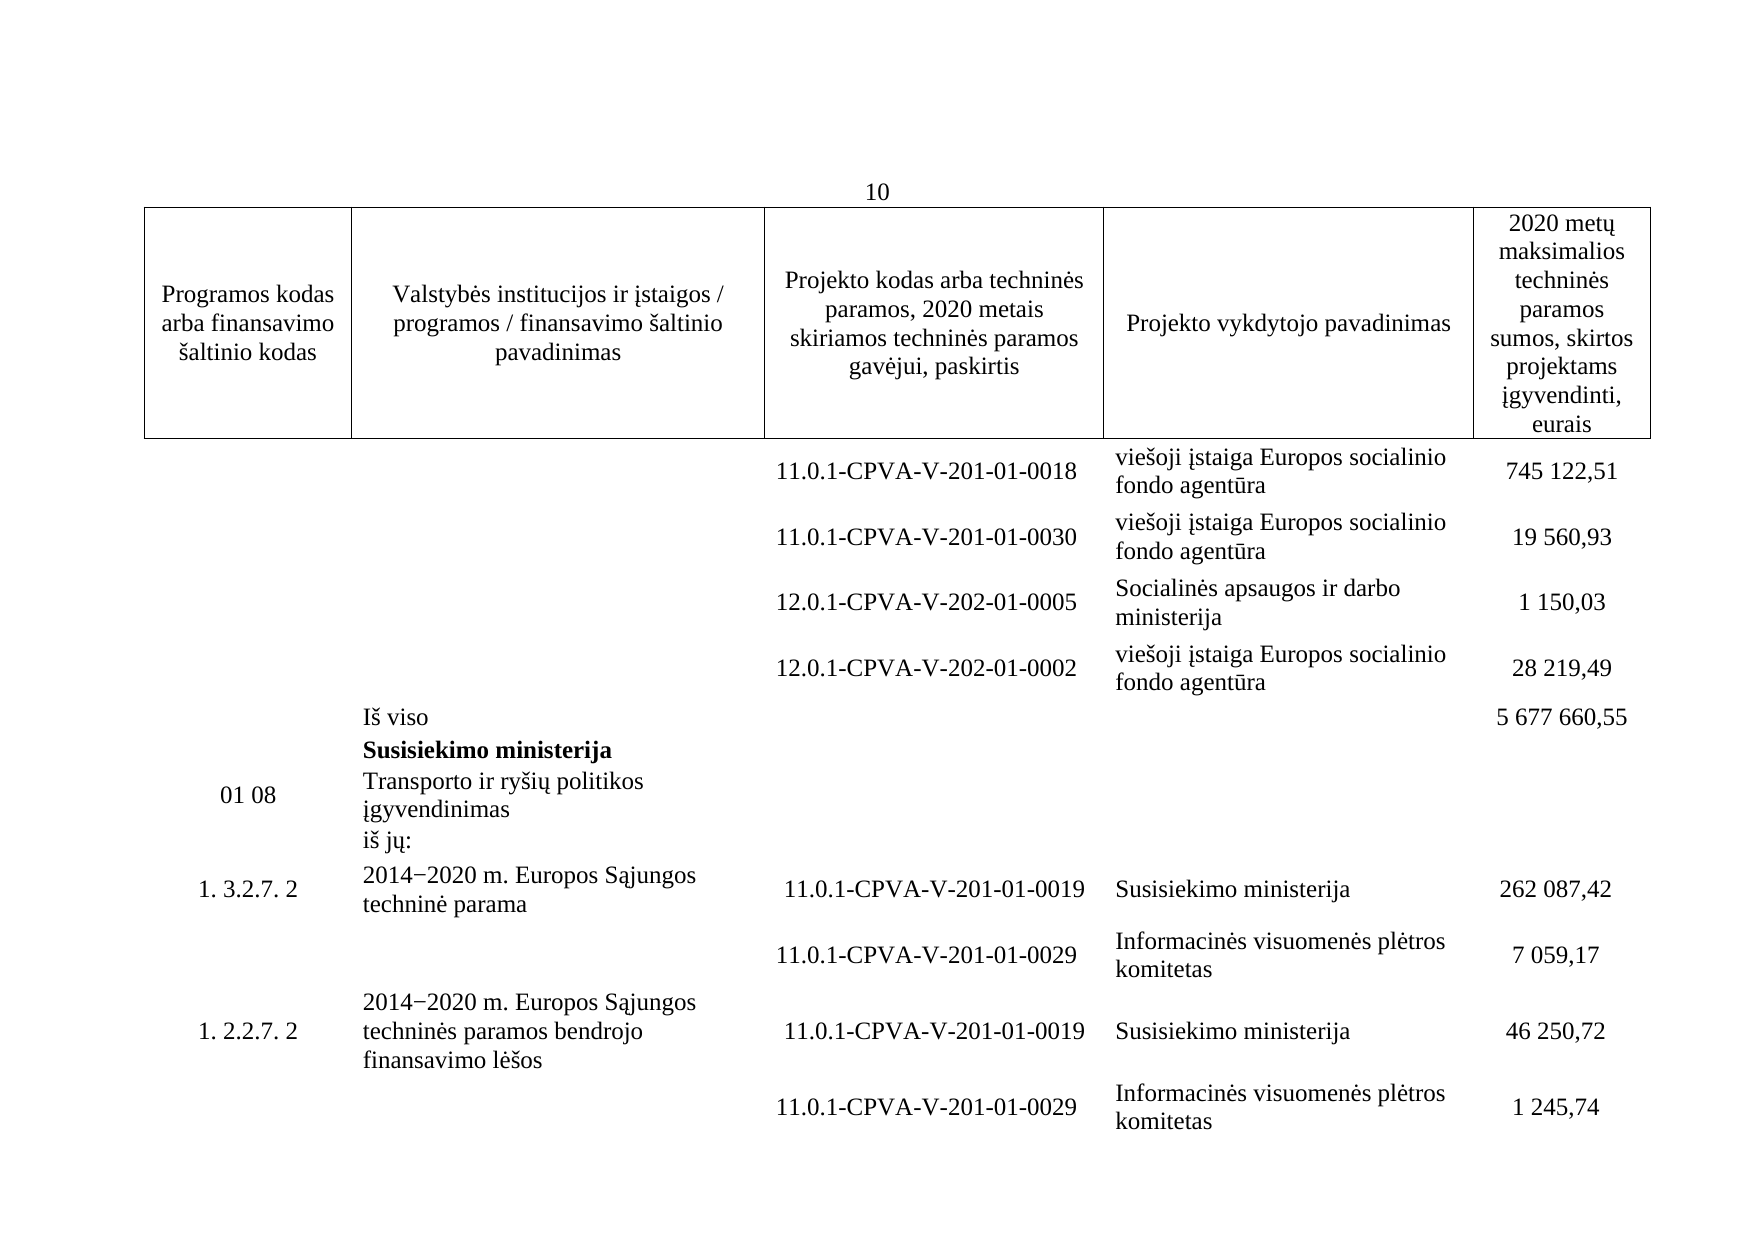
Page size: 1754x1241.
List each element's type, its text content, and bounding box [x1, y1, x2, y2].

table_cell viešoji įstaiga Europos socialinio fondo agentūra [1104, 635, 1473, 700]
table_cell 11.0.1-CPVA-V-201-01-0019 [764, 988, 1104, 1074]
table_cell 262 087,42 [1473, 856, 1650, 922]
table_cell 11.0.1-CPVA-V-201-01-0018 [764, 439, 1104, 503]
table_cell iš jų: [351, 823, 764, 856]
table_cell [764, 733, 1104, 766]
table_cell 11.0.1-CPVA-V-201-01-0030 [764, 503, 1104, 569]
table_cell Susisiekimo ministerija [1104, 856, 1473, 922]
table_cell Socialinės apsaugos ir darbo ministerija [1104, 569, 1473, 634]
table_cell 12.0.1-CPVA-V-202-01-0002 [764, 635, 1104, 700]
table_cell [351, 922, 764, 987]
table_cell 1. 3.2.7. 2 [144, 856, 351, 922]
table_cell [1104, 766, 1473, 823]
table_cell 28 219,49 [1473, 635, 1650, 700]
table_cell [1104, 700, 1473, 733]
table_cell 12.0.1-CPVA-V-202-01-0005 [764, 569, 1104, 634]
table_cell [351, 635, 764, 700]
table_header 2020 metų maksimalios techninės paramos sumos, skirtos projektams įgyvendinti, eurais [1474, 208, 1650, 438]
table_cell [1473, 733, 1650, 766]
table_cell 5 677 660,55 [1473, 700, 1650, 733]
table_cell 11.0.1-CPVA-V-201-01-0029 [764, 1074, 1104, 1139]
table_cell viešoji įstaiga Europos socialinio fondo agentūra [1104, 503, 1473, 569]
table_cell [351, 503, 764, 569]
table_cell 11.0.1-CPVA-V-201-01-0029 [764, 922, 1104, 987]
table_cell Informacinės visuomenės plėtros komitetas [1104, 922, 1473, 987]
table_cell [1473, 823, 1650, 856]
table_cell 1 150,03 [1473, 569, 1650, 634]
table_cell Transporto ir ryšių politikos įgyvendinimas [351, 766, 764, 823]
table_cell [144, 733, 351, 766]
table_cell 19 560,93 [1473, 503, 1650, 569]
table_cell Informacinės visuomenės plėtros komitetas [1104, 1074, 1473, 1139]
table_cell [1473, 766, 1650, 823]
table_cell [351, 569, 764, 634]
table_cell [144, 503, 351, 569]
table_cell [351, 1074, 764, 1139]
table_cell [764, 766, 1104, 823]
table_cell [144, 700, 351, 733]
table_cell [764, 823, 1104, 856]
table_cell 7 059,17 [1473, 922, 1650, 987]
table_cell [144, 439, 351, 503]
table_cell 1. 2.2.7. 2 [144, 988, 351, 1074]
table_cell Iš viso [351, 700, 764, 733]
table_cell 2014−2020 m. Europos Sąjungos techninės paramos bendrojo finansavimo lėšos [351, 988, 764, 1074]
table_cell viešoji įstaiga Europos socialinio fondo agentūra [1104, 439, 1473, 503]
table_cell [144, 635, 351, 700]
table_cell [1104, 823, 1473, 856]
table_header Programos kodas arba finansavimo šaltinio kodas [145, 208, 351, 438]
table_cell [144, 922, 351, 987]
table_cell 745 122,51 [1473, 439, 1650, 503]
table_cell Susisiekimo ministerija [1104, 988, 1473, 1074]
table_cell 46 250,72 [1473, 988, 1650, 1074]
table_cell Susisiekimo ministerija [351, 733, 764, 766]
table_cell 11.0.1-CPVA-V-201-01-0019 [764, 856, 1104, 922]
table_cell 1 245,74 [1473, 1074, 1650, 1139]
table_cell [144, 569, 351, 634]
table_cell 2014−2020 m. Europos Sąjungos techninė parama [351, 856, 764, 922]
table_cell [144, 1074, 351, 1139]
table_cell [1104, 733, 1473, 766]
table_header Projekto vykdytojo pavadinimas [1104, 208, 1473, 438]
table_cell [351, 439, 764, 503]
table_header Projekto kodas arba techninės paramos, 2020 metais skiriamos techninės paramos gavėjui, paskirtis [765, 208, 1103, 438]
table_cell [144, 823, 351, 856]
table_cell 01 08 [144, 766, 351, 823]
table_header Valstybės institucijos ir įstaigos / programos / finansavimo šaltinio pavadinimas [352, 208, 764, 438]
table_cell [764, 700, 1104, 733]
